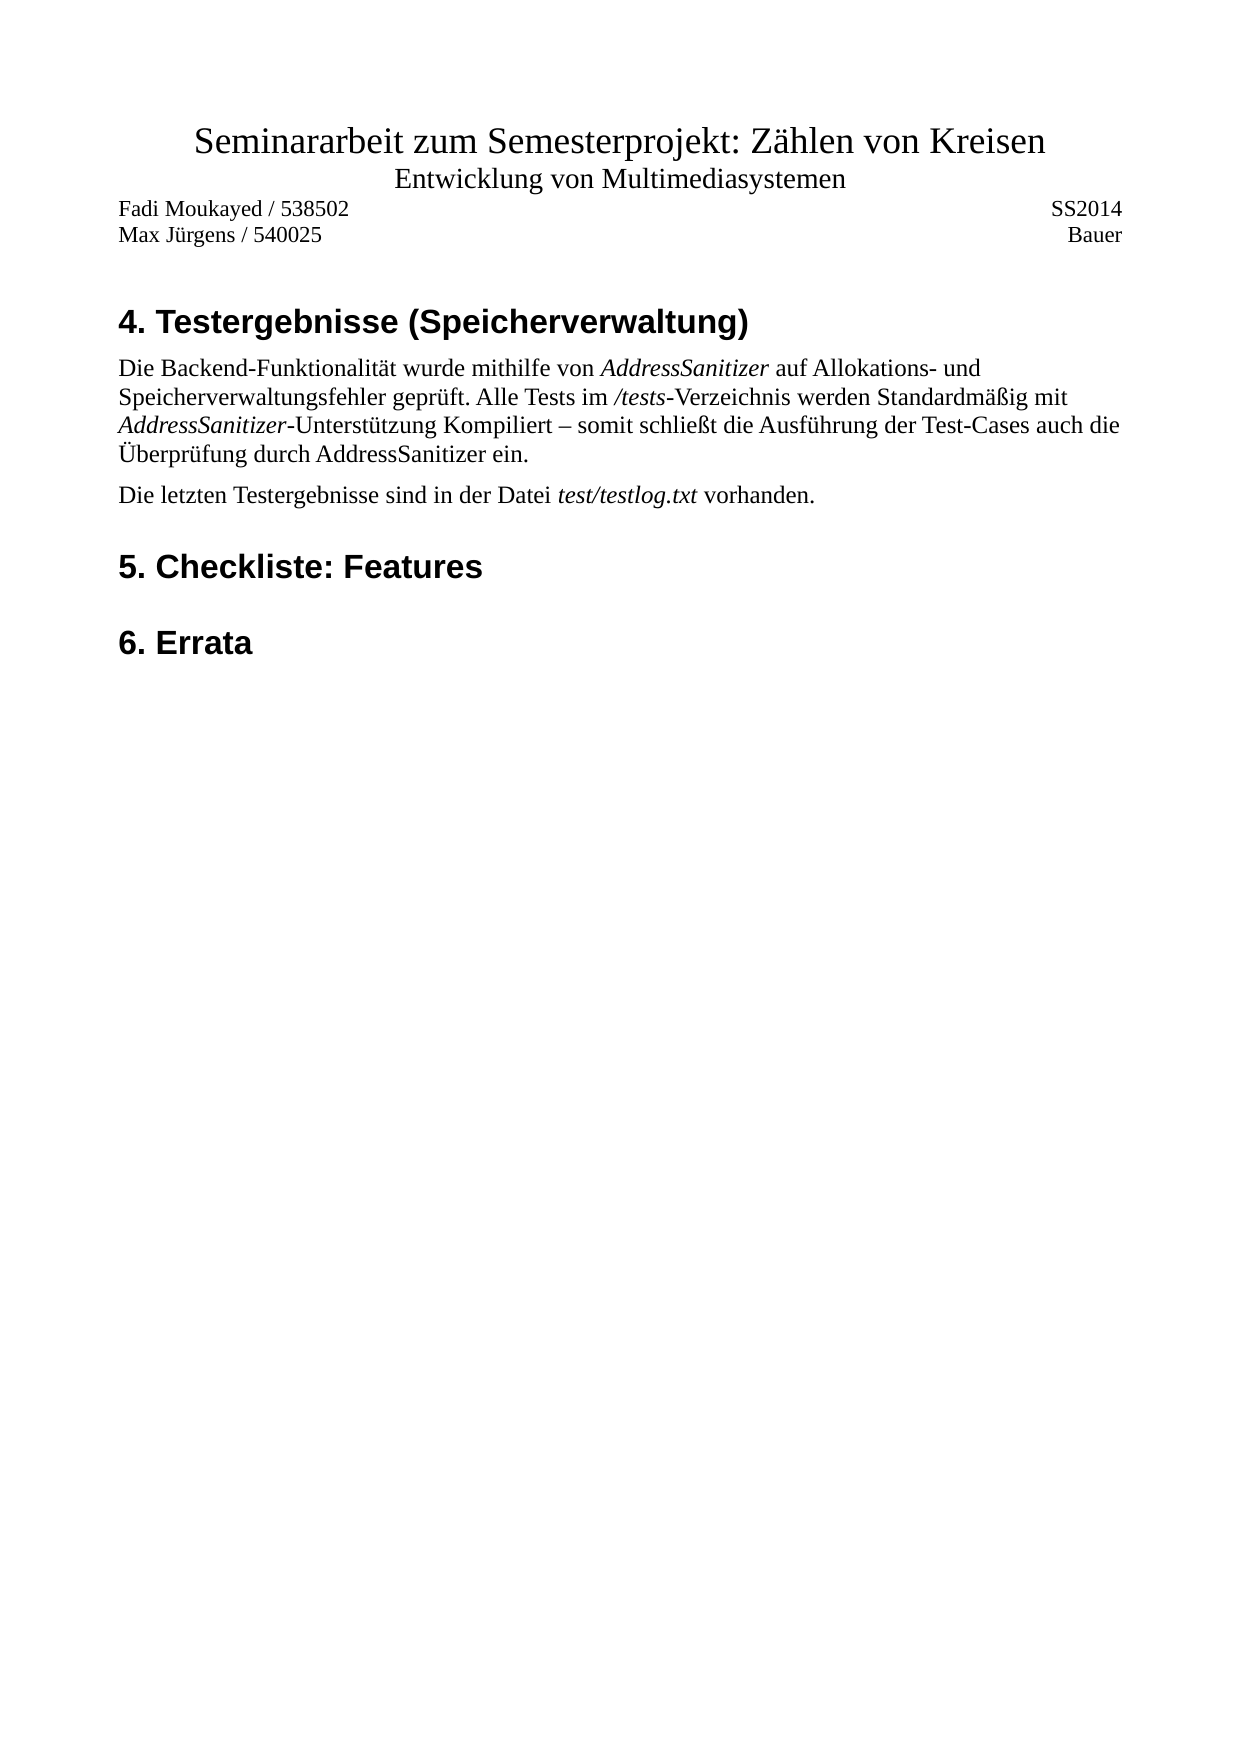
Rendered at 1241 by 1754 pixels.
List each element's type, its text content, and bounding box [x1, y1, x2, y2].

subtitle 5. Checkliste: Features [118, 547, 1122, 586]
text Die Backend-Funktionalität wurde mithilfe von AddressSanitizer auf Allokations- und Speicherverwaltungsfehler geprüft. Alle Tests im /tests-Verzeichnis werden Standardmäßig mit AddressSanitizer-Unterstützung Kompiliert – somit schließt die Ausführung der Test-Cases auch die Überprüfung durch AddressSanitizer ein. [118, 353, 1122, 468]
text Die letzten Testergebnisse sind in der Datei test/testlog.txt vorhanden. [118, 481, 1122, 509]
subtitle 4. Testergebnisse (Speicherverwaltung) [118, 302, 1122, 341]
subtitle 6. Errata [118, 623, 1122, 662]
